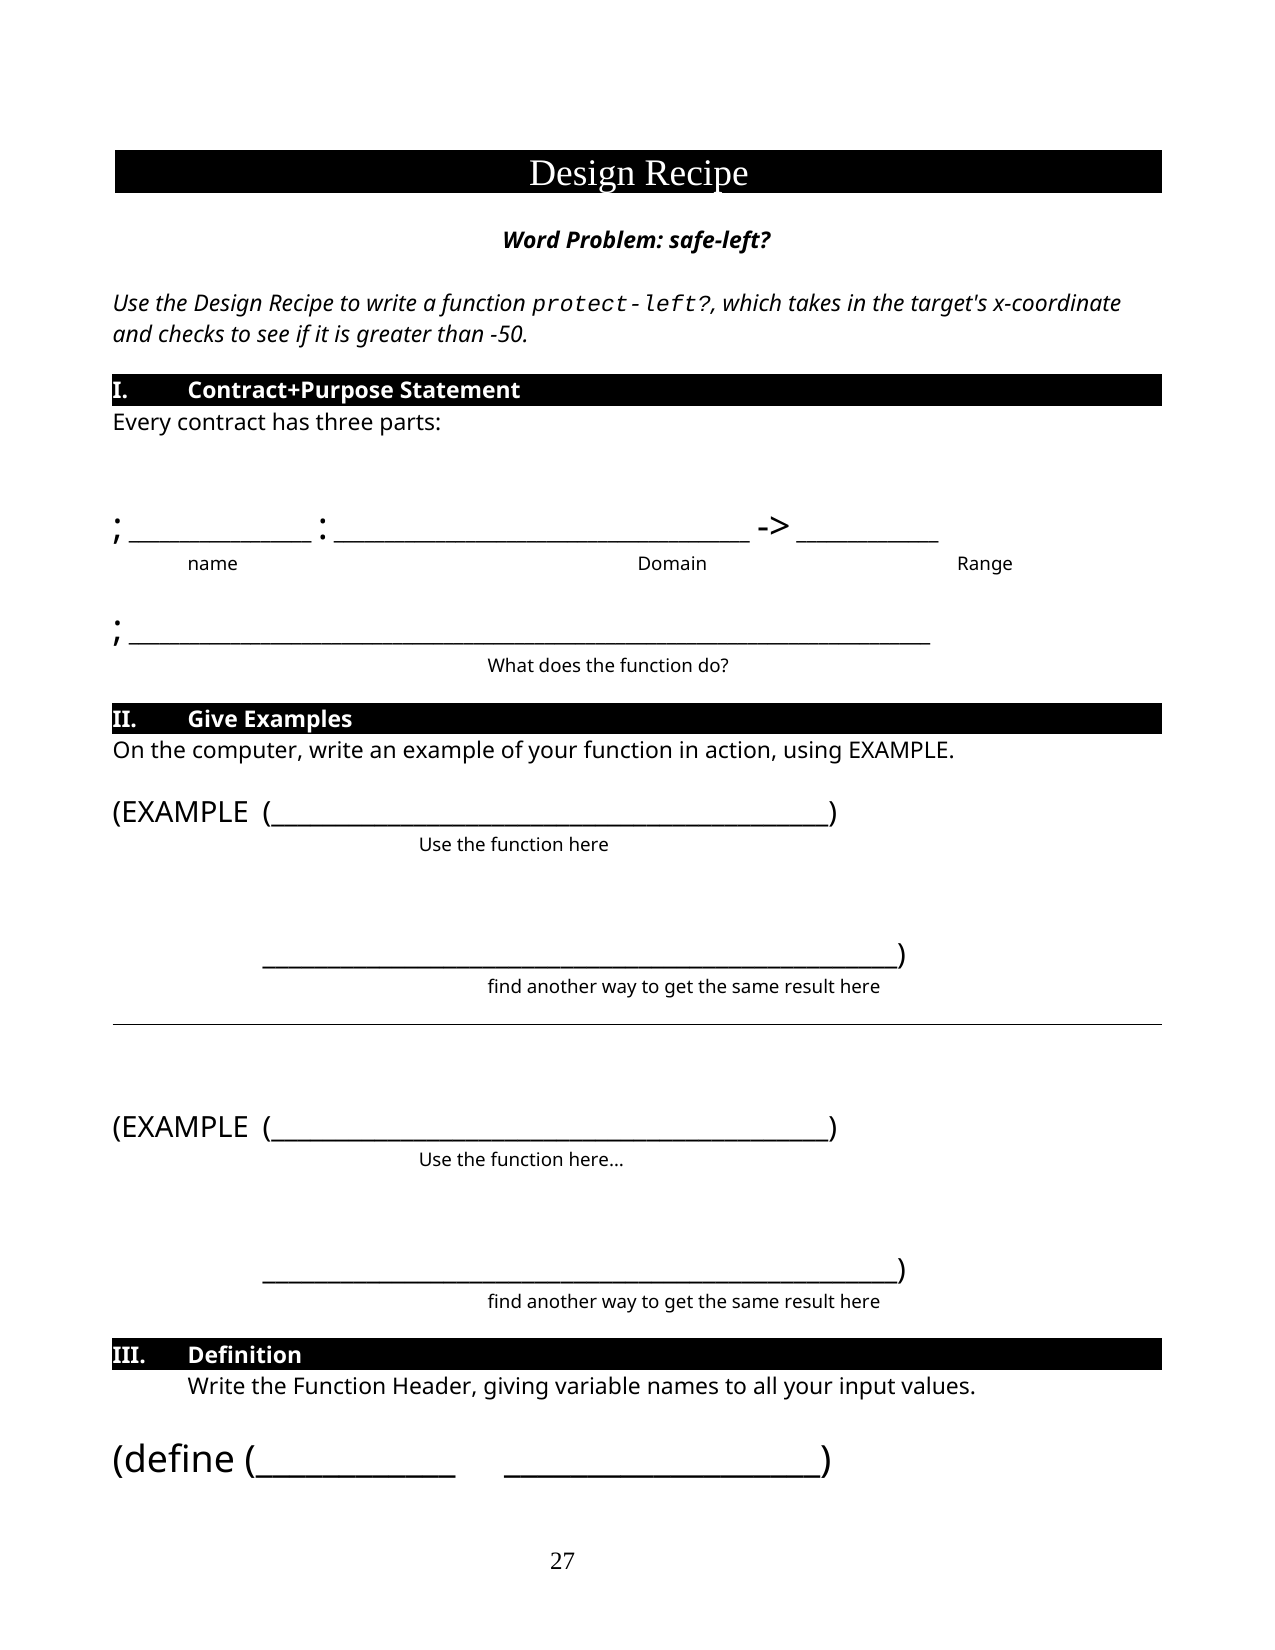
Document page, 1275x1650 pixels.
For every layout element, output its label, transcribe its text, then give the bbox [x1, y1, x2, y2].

text _________________________________________________) [187, 1248, 1162, 1288]
text (EXAMPLE (___________________________________________) [112, 792, 1162, 831]
text Use the function here [337, 831, 1162, 857]
text name Domain Range [112, 551, 1162, 576]
text ; _______________________________________________________________________________ [112, 602, 1162, 653]
text _________________________________________________) [187, 933, 1162, 973]
list Write the Function Header, giving variable names to all your input values. [150, 1370, 1162, 1401]
text ; __________________ : _________________________________________ -> ______________ [112, 499, 1162, 551]
text find another way to get the same result here [487, 973, 1162, 998]
subtitle Definition [112, 1338, 1162, 1370]
text Every contract has three parts: [112, 406, 1162, 437]
text Use the Design Recipe to write a function protect-left?, which takes in the target's x-coordinate and checks to see if it is greater than -50. [112, 287, 1162, 349]
text (EXAMPLE (___________________________________________) [112, 1107, 1162, 1146]
text (define (____________ ___________________) [112, 1432, 1162, 1483]
subtitle Design Recipe [115, 150, 1162, 193]
text On the computer, write an example of your function in action, using EXAMPLE. [112, 734, 1162, 766]
subtitle Contract+Purpose Statement [112, 374, 1162, 406]
text find another way to get the same result here [487, 1288, 1162, 1313]
text What does the function do? [112, 653, 1162, 678]
text Word Problem: safe-left? [112, 224, 1162, 256]
text Use the function here… [337, 1146, 1162, 1172]
subtitle Give Examples [112, 703, 1162, 734]
